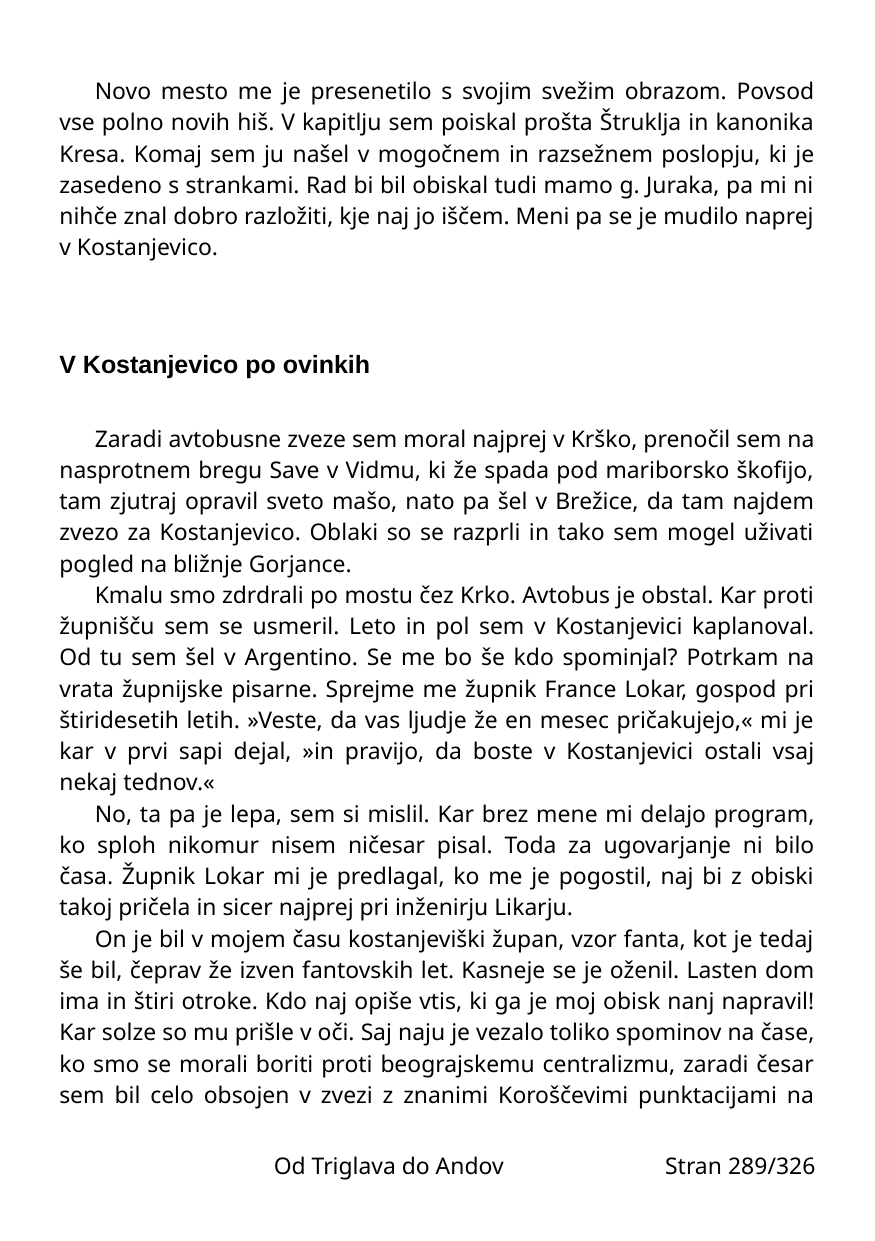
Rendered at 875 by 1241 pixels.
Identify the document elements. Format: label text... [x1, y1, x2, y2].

text Novo mesto me je presenetilo s svojim svežim obrazom. Povsod vse polno novih hiš. V kapitlju sem poiskal prošta Štruklja in kanonika Kresa. Komaj sem ju našel v mogočnem in razsežnem poslopju, ki je zasedeno s strankami. Rad bi bil obiskal tudi mamo g. Juraka, pa mi ni nihče znal dobro razložiti, kje naj jo iščem. Meni pa se je mudilo naprej v Kostanjevico. [59, 75, 815, 262]
text No, ta pa je lepa, sem si mislil. Kar brez mene mi delajo program, ko sploh nikomur nisem ničesar pisal. Toda za ugovarjanje ni bilo časa. Župnik Lokar mi je predlagal, ko me je pogostil, naj bi z obiski takoj pričela in sicer najprej pri inženirju Likarju. [59, 797, 815, 922]
text Kmalu smo zdrdrali po mostu čez Krko. Avtobus je obstal. Kar proti župnišču sem se usmeril. Leto in pol sem v Kostanjevici kaplanoval. Od tu sem šel v Argentino. Se me bo še kdo spominjal? Potrkam na vrata župnijske pisarne. Sprejme me župnik France Lokar, gospod pri štiridesetih letih. »Veste, da vas ljudje že en mesec pričakujejo,« mi je kar v prvi sapi dejal, »in pravijo, da boste v Kostanjevici ostali vsaj nekaj tednov.« [59, 579, 815, 797]
subtitle V Kostanjevico po ovinkih [59, 350, 815, 379]
text Zaradi avtobusne zveze sem moral najprej v Krško, prenočil sem na nasprotnem bregu Save v Vidmu, ki že spada pod mariborsko škofijo, tam zjutraj opravil sveto mašo, nato pa šel v Brežice, da tam najdem zvezo za Kostanjevico. Oblaki so se razprli in tako sem mogel uživati pogled na bližnje Gorjance. [59, 422, 815, 579]
text On je bil v mojem času kostanjeviški župan, vzor fanta, kot je tedaj še bil, čeprav že izven fantovskih let. Kasneje se je oženil. Lasten dom ima in štiri otroke. Kdo naj opiše vtis, ki ga je moj obisk nanj napravil! Kar solze so mu prišle v oči. Saj naju je vezalo toliko spominov na čase, ko smo se morali boriti proti beograjskemu centralizmu, zaradi česar sem bil celo obsojen v zvezi z znanimi Koroščevimi punktacijami na [59, 922, 815, 1110]
